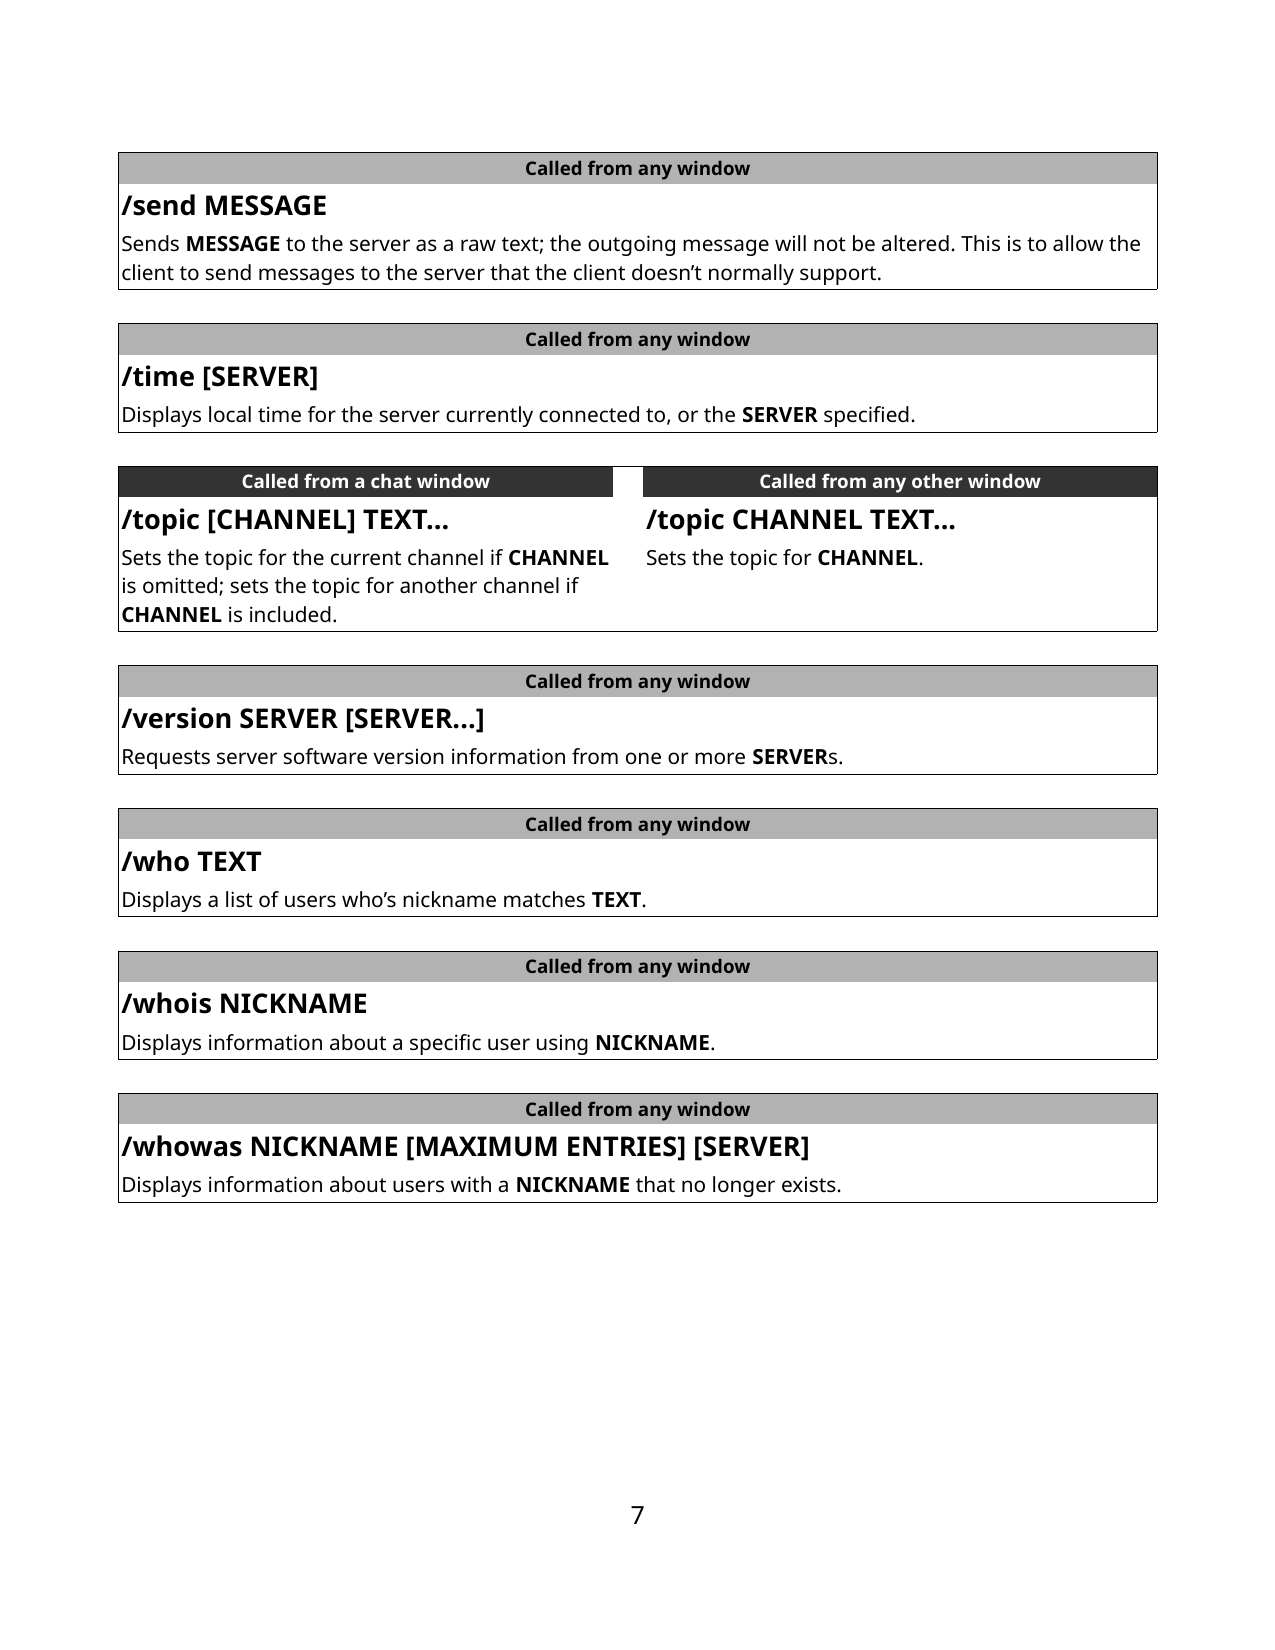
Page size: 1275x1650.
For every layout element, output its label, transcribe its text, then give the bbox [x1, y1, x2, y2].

table_header Called from any window [119, 809, 1157, 839]
table_cell Displays information about a specific user using NICKNAME. [119, 1025, 1157, 1059]
table_header Called from any window [119, 153, 1157, 184]
table_header Called from any window [119, 952, 1157, 982]
table_cell [613, 540, 643, 631]
table_header Called from any window [119, 1094, 1157, 1124]
table_cell /version SERVER [SERVER...] [119, 697, 1157, 739]
table_cell /who TEXT [119, 839, 1157, 882]
table_cell /topic CHANNEL TEXT... [643, 497, 1157, 540]
table_cell Sends MESSAGE to the server as a raw text; the outgoing message will not be altered. This is to allow the client to send messages to the server that the client doesn’t normally support. [119, 226, 1157, 289]
table_cell /send MESSAGE [119, 184, 1157, 226]
table_header Called from any window [119, 666, 1157, 697]
table_cell /topic [CHANNEL] TEXT... [119, 497, 613, 540]
table_cell /whois NICKNAME [119, 982, 1157, 1025]
table_cell Sets the topic for CHANNEL. [643, 540, 1157, 631]
table_cell /time [SERVER] [119, 355, 1157, 397]
table_cell Displays a list of users who’s nickname matches TEXT. [119, 882, 1157, 916]
table_cell Requests server software version information from one or more SERVERs. [119, 740, 1157, 774]
table_cell /whowas NICKNAME [MAXIMUM ENTRIES] [SERVER] [119, 1125, 1157, 1167]
table_cell Sets the topic for the current channel if CHANNEL is omitted; sets the topic for another channel if CHANNEL is included. [119, 540, 613, 631]
table_cell [613, 497, 643, 540]
table_cell Displays information about users with a NICKNAME that no longer exists. [119, 1167, 1157, 1202]
table_cell Displays local time for the server currently connected to, or the SERVER specified. [119, 398, 1157, 432]
table_header Called from any other window [643, 467, 1157, 497]
table_header Called from a chat window [119, 467, 613, 497]
table_header [613, 467, 643, 497]
table_header Called from any window [119, 324, 1157, 355]
